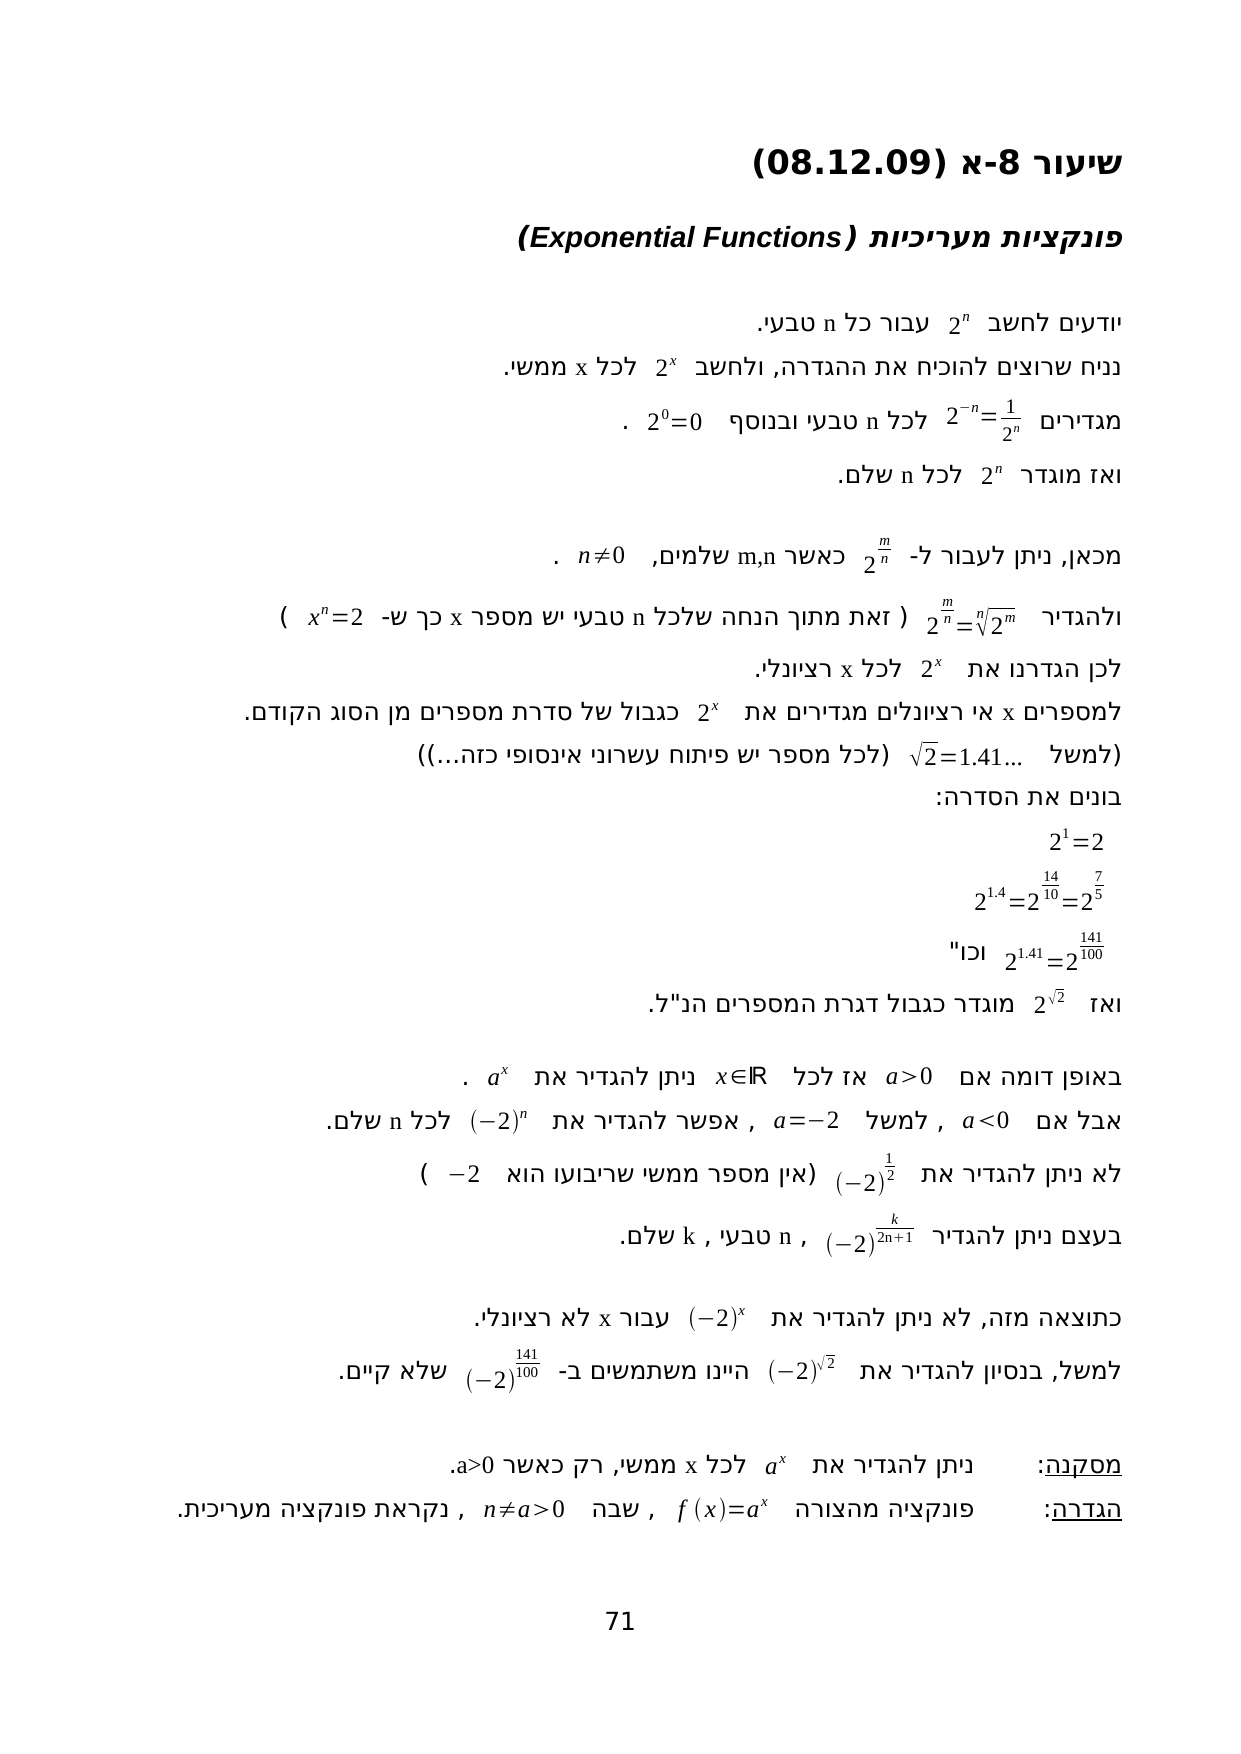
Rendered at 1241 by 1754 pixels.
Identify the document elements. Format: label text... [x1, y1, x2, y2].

text (למשל (לכל מספר יש פיתוח עשרוני אינסופי כזה...)) [118, 740, 1122, 770]
text לכן הגדרנו את לכל x רציונלי. [118, 653, 1122, 684]
text בעצם ניתן להגדיר, n טבעי , k שלם. [118, 1211, 1122, 1289]
text למספרים x אי רציונלים מגדירים את כגבול של סדרת מספרים מן הסוג הקודם. [118, 696, 1122, 728]
text ולהגדיר ( זאת מתוך הנחה שלכל n טבעי יש מספר x כך ש-) [118, 592, 1122, 640]
text בונים את הסדרה: [118, 782, 1122, 812]
text מסקנה: ניתן להגדיר את לכל x ממשי, רק כאשר a>0. [118, 1449, 1122, 1480]
text אבל אם , למשל , אפשר להגדיר את לכל n שלם. [118, 1104, 1122, 1137]
text באופן דומה אם אז לכל ניתן להגדיר את . [118, 1061, 1122, 1092]
text יודעים לחשבעבור כל n טבעי. [118, 308, 1122, 339]
text לא ניתן להגדיר את (אין מספר ממשי שריבועו הוא ) [118, 1149, 1122, 1198]
text מכאן, ניתן לעבור ל-כאשר m,n שלמים, . [118, 532, 1122, 580]
subtitle פונקציות מעריכיות (Exponential Functions) [118, 220, 1122, 254]
text ואז מוגדר כגבול דגרת המספרים הנ"ל. [118, 989, 1122, 1048]
text למשל, בנסיון להגדיר את היינו משתמשים ב-שלא קיים. [118, 1346, 1122, 1395]
text וכו" [118, 928, 1122, 976]
text כתוצאה מזה, לא ניתן להגדיר את עבור x לא רציונלי. [118, 1301, 1122, 1333]
text מגדיריםלכל n טבעי ובנוסף . [118, 395, 1122, 447]
subtitle שיעור 8-א (08.12.09) [118, 143, 1122, 182]
text נניח שרוצים להוכיח את ההגדרה, ולחשבלכל x ממשי. [118, 351, 1122, 382]
text הגדרה: פונקציה מהצורה , שבה , נקראת פונקציה מעריכית. [118, 1493, 1122, 1525]
text ואז מוגדרלכל n שלם. [118, 459, 1122, 519]
